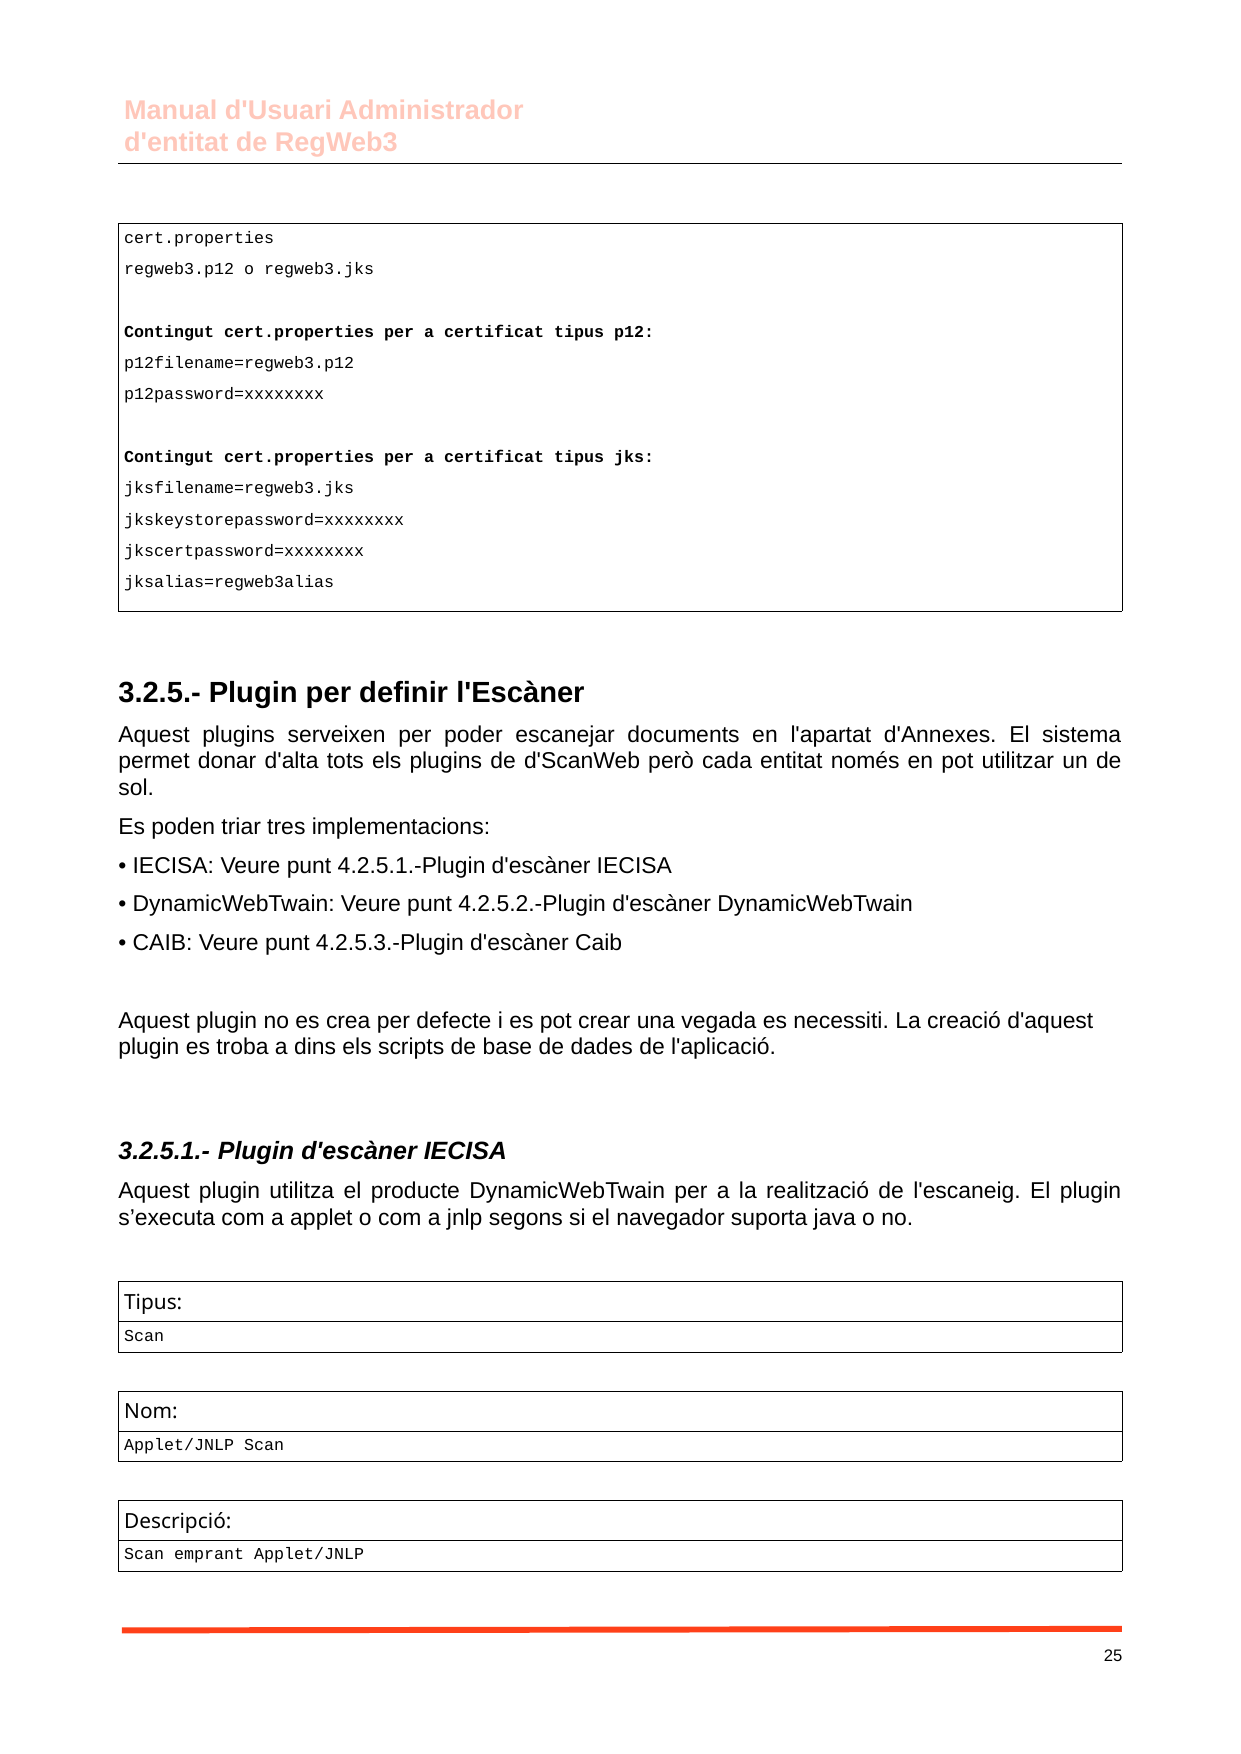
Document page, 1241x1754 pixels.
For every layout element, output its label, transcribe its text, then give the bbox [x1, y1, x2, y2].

text • IECISA: Veure punt 4.2.5.1.-Plugin d'escàner IECISA [118, 852, 1122, 878]
table_header Descripció: [119, 1501, 1122, 1540]
text Aquest plugin utilitza el producte DynamicWebTwain per a la realització de l'escaneig. El plugin s’executa com a applet o com a jnlp segons si el navegador suporta java o no. [118, 1177, 1122, 1230]
text Es poden triar tres implementacions: [118, 813, 1122, 839]
table_header Nom: [119, 1392, 1122, 1431]
subtitle Plugin d'escàner IECISA [118, 1136, 1122, 1165]
table_cell Applet/JNLP Scan [119, 1432, 1122, 1461]
text Aquest plugin no es crea per defecte i es pot crear una vegada es necessiti. La creació d'aquest plugin es troba a dins els scripts de base de dades de l'aplicació. [118, 1007, 1122, 1060]
table_cell cert.properties regweb3.p12 o regweb3.jks Contingut cert.properties per a certificat tipus p12: p12filename=regweb3.p12 p12password=xxxxxxxx Contingut cert.properties per a certificat tipus jks: jksfilename=regweb3.jks jkskeystorepassword=xxxxxxxx jkscertpassword=xxxxxxxx jksalias=regweb3alias [119, 224, 1122, 611]
table_header Tipus: [119, 1282, 1122, 1321]
text • DynamicWebTwain: Veure punt 4.2.5.2.-Plugin d'escàner DynamicWebTwain [118, 890, 1122, 917]
text • CAIB: Veure punt 4.2.5.3.-Plugin d'escàner Caib [118, 929, 1122, 956]
subtitle Plugin per definir l'Escàner [118, 675, 1122, 709]
table_cell Scan emprant Applet/JNLP [119, 1541, 1122, 1571]
table_cell Scan [119, 1322, 1122, 1352]
text Aquest plugins serveixen per poder escanejar documents en l'apartat d'Annexes. El sistema permet donar d'alta tots els plugins de d'ScanWeb però cada entitat només en pot utilitzar un de sol. [118, 721, 1122, 800]
